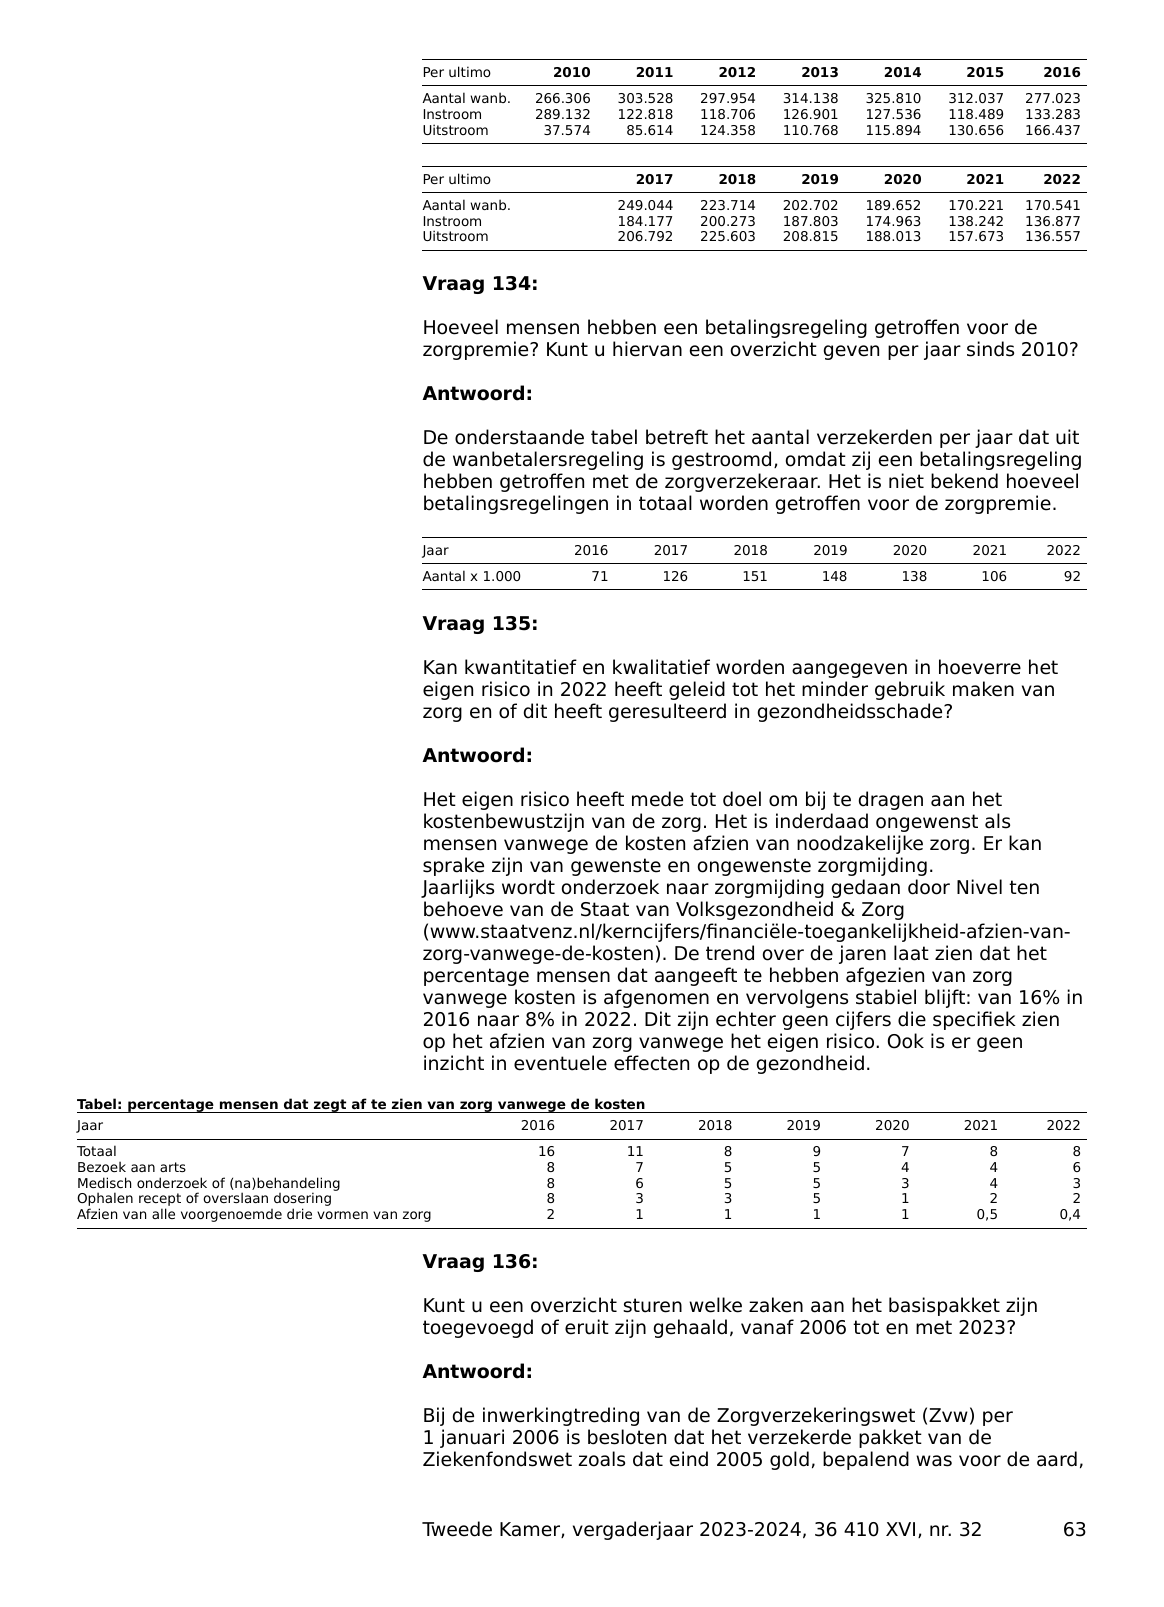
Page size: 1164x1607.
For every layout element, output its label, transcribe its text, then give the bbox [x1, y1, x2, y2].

table_cell 206.792 [596, 229, 679, 249]
table_header 2015 [927, 60, 1010, 85]
table_cell 1 [650, 1207, 738, 1227]
table_cell Medisch onderzoek of (na)behandeling [77, 1176, 472, 1191]
table_cell Aantal wanb. [422, 193, 596, 213]
table_cell Aantal wanb. [422, 86, 514, 107]
table_cell 170.541 [1010, 193, 1087, 213]
table_cell 138.242 [927, 213, 1010, 229]
table_cell 118.489 [927, 107, 1010, 122]
table_header 2019 [762, 167, 844, 192]
subtitle Vraag 135: [422, 612, 1087, 634]
table_cell 2018 [650, 1113, 738, 1138]
table_cell Uitstroom [422, 229, 596, 249]
table_cell 200.273 [679, 213, 762, 229]
table_cell 115.894 [845, 123, 927, 143]
table_cell 157.673 [927, 229, 1010, 249]
table_cell 133.283 [1010, 107, 1087, 122]
table_cell 5 [738, 1176, 827, 1191]
table_cell 5 [738, 1191, 827, 1207]
table_header 2010 [514, 60, 596, 85]
subtitle Vraag 136: [422, 1251, 1087, 1273]
table_cell 71 [535, 564, 614, 589]
text De onderstaande tabel betreft het aantal verzekerden per jaar dat uit de wanbetalersregeling is gestroomd, omdat zij een betalingsregeling hebben getroffen met de zorgverzekeraar. Het is niet bekend hoeveel betalingsregelingen in totaal worden getroffen voor de zorgpremie. [422, 427, 1087, 515]
table_header 2012 [679, 60, 762, 85]
table_header 2013 [762, 60, 844, 85]
table_cell Instroom [422, 107, 514, 122]
table_cell 5 [650, 1176, 738, 1191]
table_cell 127.536 [845, 107, 927, 122]
table_cell Bezoek aan arts [77, 1160, 472, 1176]
table_cell 2 [1004, 1191, 1087, 1207]
table_cell 266.306 [514, 86, 596, 107]
table_cell 37.574 [514, 123, 596, 143]
text Kunt u een overzicht sturen welke zaken aan het basispakket zijn toegevoegd of eruit zijn gehaald, vanaf 2006 tot en met 2023? [422, 1295, 1087, 1339]
table_cell 7 [827, 1140, 915, 1160]
table_cell 187.803 [762, 213, 844, 229]
table_cell 174.963 [845, 213, 927, 229]
table_cell 249.044 [596, 193, 679, 213]
table_cell 126 [614, 564, 694, 589]
text Kan kwantitatief en kwalitatief worden aangegeven in hoeverre het eigen risico in 2022 heeft geleid tot het minder gebruik maken van zorg en of dit heeft geresulteerd in gezondheidsschade? [422, 657, 1087, 723]
table_cell 2022 [1004, 1113, 1087, 1138]
table_header Per ultimo [422, 167, 596, 192]
table_cell 126.901 [762, 107, 844, 122]
table_cell 0,5 [915, 1207, 1004, 1227]
table_cell 2021 [915, 1113, 1004, 1138]
table_header 2011 [596, 60, 679, 85]
table_cell 189.652 [845, 193, 927, 213]
table_cell 289.132 [514, 107, 596, 122]
table_cell 225.603 [679, 229, 762, 249]
table_cell 3 [827, 1176, 915, 1191]
table_cell 312.037 [927, 86, 1010, 107]
table_cell 110.768 [762, 123, 844, 143]
table_cell 8 [473, 1191, 561, 1207]
table_cell 2 [473, 1207, 561, 1227]
table_cell Totaal [77, 1140, 472, 1160]
table_cell 314.138 [762, 86, 844, 107]
table_cell 6 [561, 1176, 649, 1191]
text Bij de inwerkingtreding van de Zorgverzekeringswet (Zvw) per 1 januari 2006 is besloten dat het verzekerde pakket van de Ziekenfondswet zoals dat eind 2005 gold, bepalend was voor de aard, [422, 1405, 1087, 1471]
table_cell 16 [473, 1140, 561, 1160]
table_cell 8 [473, 1160, 561, 1176]
table_cell 8 [650, 1140, 738, 1160]
table_header 2021 [933, 538, 1013, 563]
table_header 2014 [845, 60, 927, 85]
table_header 2021 [927, 167, 1010, 192]
table_header 2017 [614, 538, 694, 563]
subtitle Vraag 134: [422, 273, 1087, 295]
table_cell 136.557 [1010, 229, 1087, 249]
table_cell 2017 [561, 1113, 649, 1138]
table_cell Ophalen recept of overslaan dosering [77, 1191, 472, 1207]
table_cell 118.706 [679, 107, 762, 122]
table_cell 148 [774, 564, 853, 589]
text Jaarlijks wordt onderzoek naar zorgmijding gedaan door Nivel ten behoeve van de Staat van Volksgezondheid & Zorg (www.staatvenz.nl/kerncijfers/financiële-toegankelijkheid-afzien-van-zorg-vanwege-de-kosten). De trend over de jaren laat zien dat het percentage mensen dat aangeeft te hebben afgezien van zorg vanwege kosten is afgenomen en vervolgens stabiel blijft: van 16% in 2016 naar 8% in 2022. Dit zijn echter geen cijfers die specifiek zien op het afzien van zorg vanwege het eigen risico. Ook is er geen inzicht in eventuele effecten op de gezondheid. [422, 877, 1087, 1075]
table_header 2017 [596, 167, 679, 192]
table_header Jaar [422, 538, 534, 563]
table_cell 11 [561, 1140, 649, 1160]
table_header 2022 [1013, 538, 1087, 563]
table_cell 208.815 [762, 229, 844, 249]
table_header 2019 [774, 538, 853, 563]
table_cell 202.702 [762, 193, 844, 213]
table_cell 106 [933, 564, 1013, 589]
table_cell 85.614 [596, 123, 679, 143]
table_cell 277.023 [1010, 86, 1087, 107]
table_cell 3 [1004, 1176, 1087, 1191]
table_cell Afzien van alle voorgenoemde drie vormen van zorg [77, 1207, 472, 1227]
subtitle Antwoord: [422, 1361, 1087, 1383]
table_header 2016 [535, 538, 614, 563]
table_header 2020 [845, 167, 927, 192]
table_cell 1 [827, 1207, 915, 1227]
table_cell 4 [915, 1176, 1004, 1191]
table_cell 3 [561, 1191, 649, 1207]
table_cell 1 [827, 1191, 915, 1207]
table_header 2022 [1010, 167, 1087, 192]
table_cell 325.810 [845, 86, 927, 107]
table_cell 2 [915, 1191, 1004, 1207]
table_cell 170.221 [927, 193, 1010, 213]
subtitle Antwoord: [422, 383, 1087, 405]
table_cell 166.437 [1010, 123, 1087, 143]
table_header Per ultimo [422, 60, 514, 85]
table_cell 4 [827, 1160, 915, 1176]
table_cell 1 [738, 1207, 827, 1227]
table_cell 5 [650, 1160, 738, 1176]
text Hoeveel mensen hebben een betalingsregeling getroffen voor de zorgpremie? Kunt u hiervan een overzicht geven per jaar sinds 2010? [422, 317, 1087, 361]
table_cell 92 [1013, 564, 1087, 589]
text Het eigen risico heeft mede tot doel om bij te dragen aan het kostenbewustzijn van de zorg. Het is inderdaad ongewenst als mensen vanwege de kosten afzien van noodzakelijke zorg. Er kan sprake zijn van gewenste en ongewenste zorgmijding. [422, 789, 1087, 877]
subtitle Antwoord: [422, 745, 1087, 767]
table_cell 8 [915, 1140, 1004, 1160]
table_cell 8 [473, 1176, 561, 1191]
table_cell 223.714 [679, 193, 762, 213]
table_cell 7 [561, 1160, 649, 1176]
table_cell 8 [1004, 1140, 1087, 1160]
table_cell 188.013 [845, 229, 927, 249]
table_cell 2020 [827, 1113, 915, 1138]
table_cell 3 [650, 1191, 738, 1207]
table_cell 2016 [473, 1113, 561, 1138]
table_header 2016 [1010, 60, 1087, 85]
table_cell 2019 [738, 1113, 827, 1138]
table_cell 184.177 [596, 213, 679, 229]
table_cell 151 [694, 564, 774, 589]
table_cell Instroom [422, 213, 596, 229]
table_cell 0,4 [1004, 1207, 1087, 1227]
table_header 2018 [679, 167, 762, 192]
table_cell Aantal x 1.000 [422, 564, 534, 589]
table_header Tabel: percentage mensen dat zegt af te zien van zorg vanwege de kosten [77, 1097, 1087, 1112]
table_header 2018 [694, 538, 774, 563]
table_cell 1 [561, 1207, 649, 1227]
table_cell 6 [1004, 1160, 1087, 1176]
table_cell 297.954 [679, 86, 762, 107]
table_cell 9 [738, 1140, 827, 1160]
table_cell 122.818 [596, 107, 679, 122]
table_header 2020 [853, 538, 933, 563]
table_cell 130.656 [927, 123, 1010, 143]
table_cell Jaar [77, 1113, 472, 1138]
table_cell Uitstroom [422, 123, 514, 143]
table_cell 303.528 [596, 86, 679, 107]
table_cell 4 [915, 1160, 1004, 1176]
table_cell 136.877 [1010, 213, 1087, 229]
table_cell 5 [738, 1160, 827, 1176]
table_cell 124.358 [679, 123, 762, 143]
table_cell 138 [853, 564, 933, 589]
